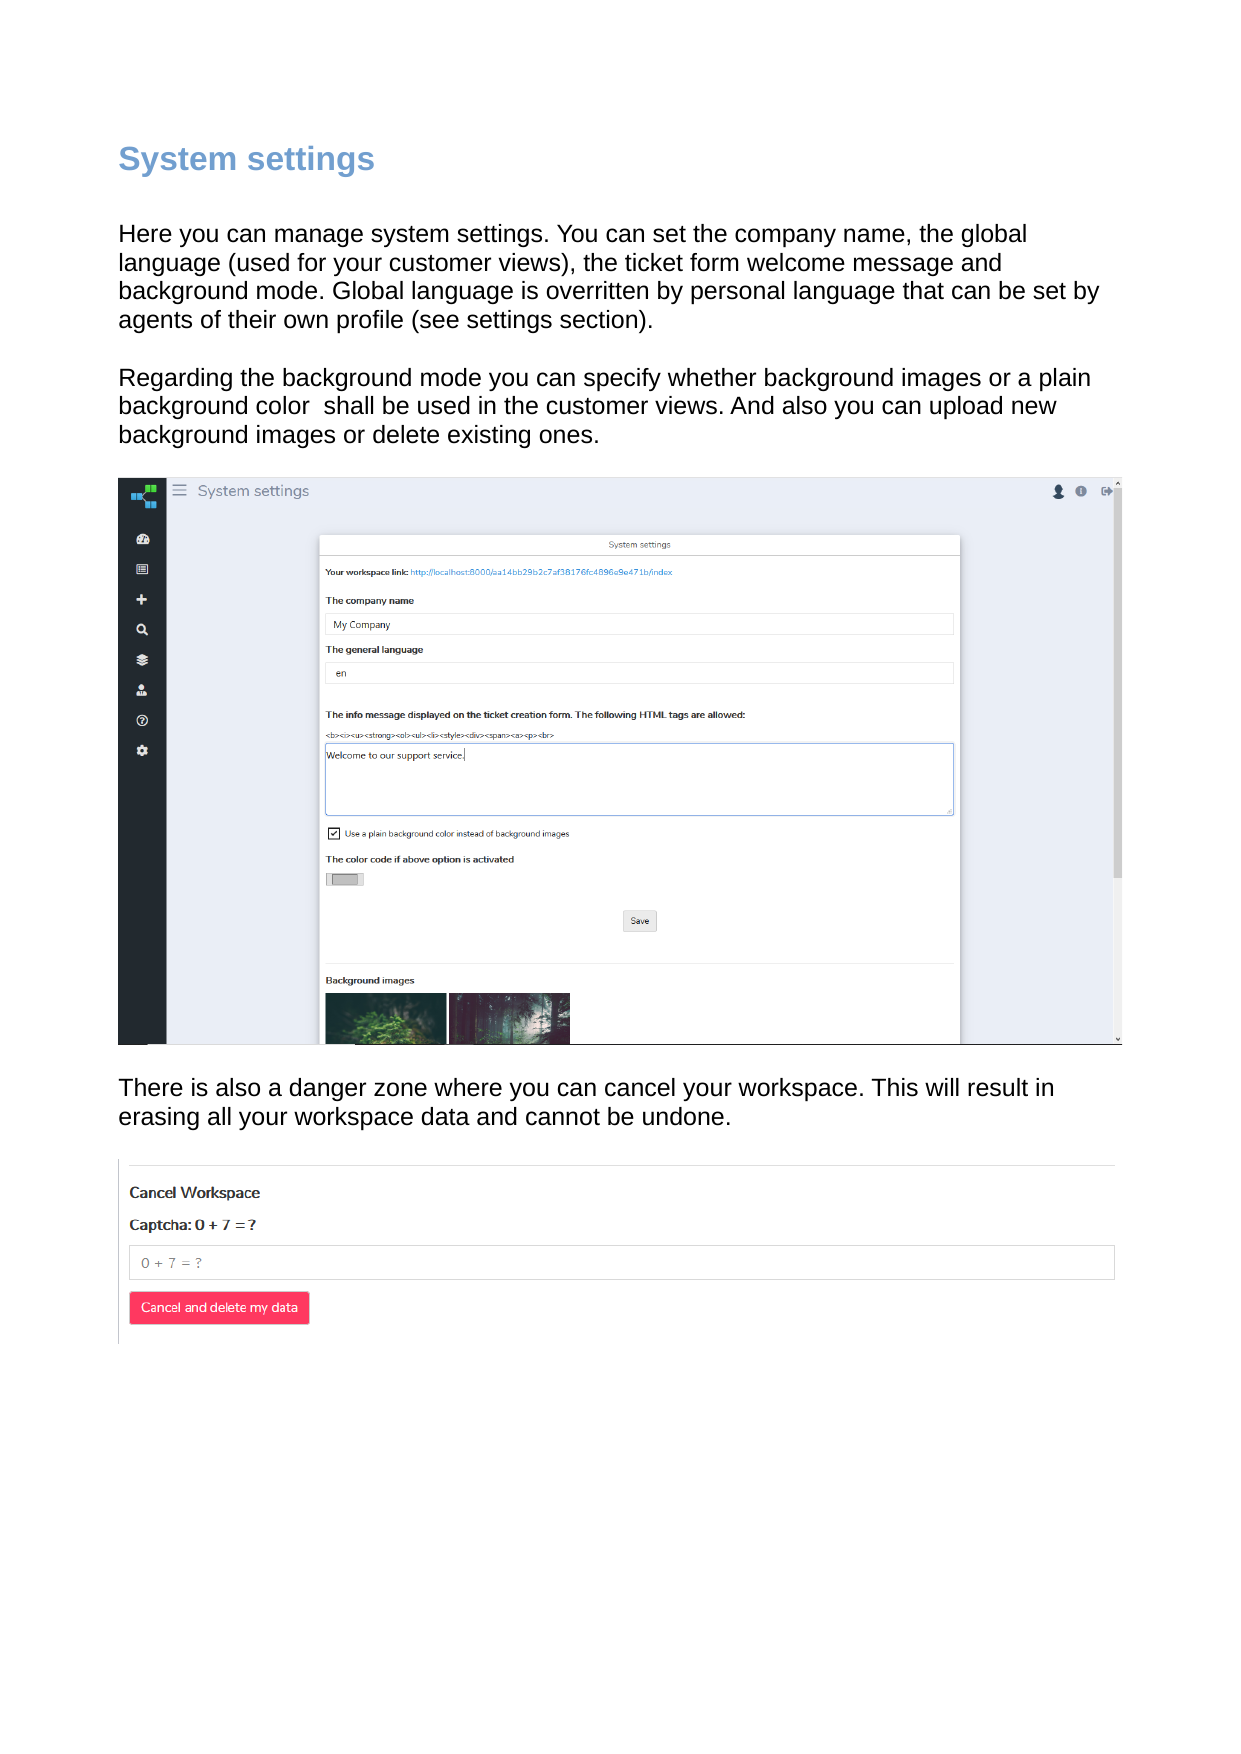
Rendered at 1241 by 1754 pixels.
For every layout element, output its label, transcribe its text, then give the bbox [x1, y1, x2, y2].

text Regarding the background mode you can specify whether background images or a plain background color shall be used in the customer views. And also you can upload new background images or delete existing ones. [118, 363, 1122, 449]
text There is also a danger zone where you can cancel your workspace. This will result in erasing all your workspace data and cannot be undone. [118, 1073, 1122, 1131]
text Here you can manage system settings. You can set the company name, the global language (used for your customer views), the ticket form welcome message and background mode. Global language is overritten by personal language that can be set by agents of their own profile (see settings section). [118, 219, 1122, 334]
subtitle System settings [118, 139, 1122, 178]
picture [118, 477, 1123, 1045]
picture [118, 1159, 1123, 1344]
